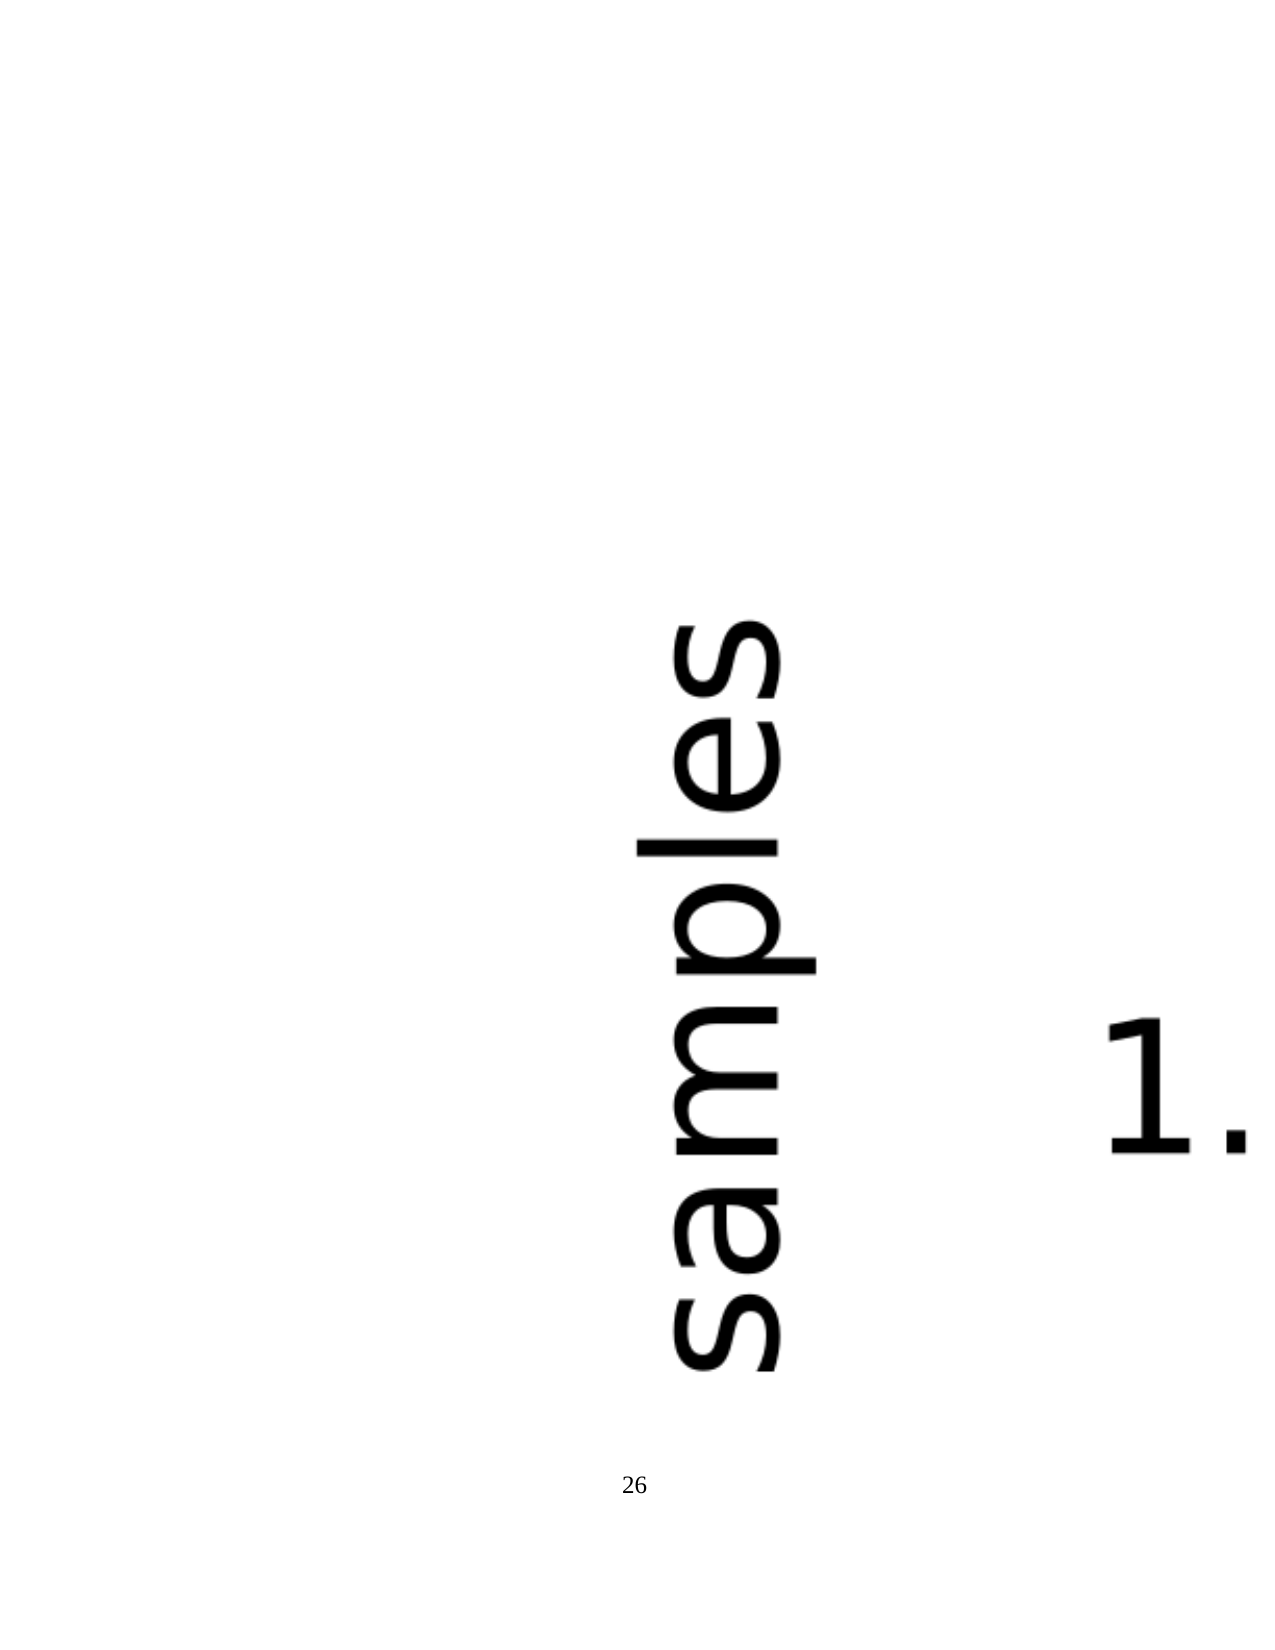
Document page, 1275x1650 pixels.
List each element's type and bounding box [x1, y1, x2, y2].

picture [225, 150, 1275, 1441]
